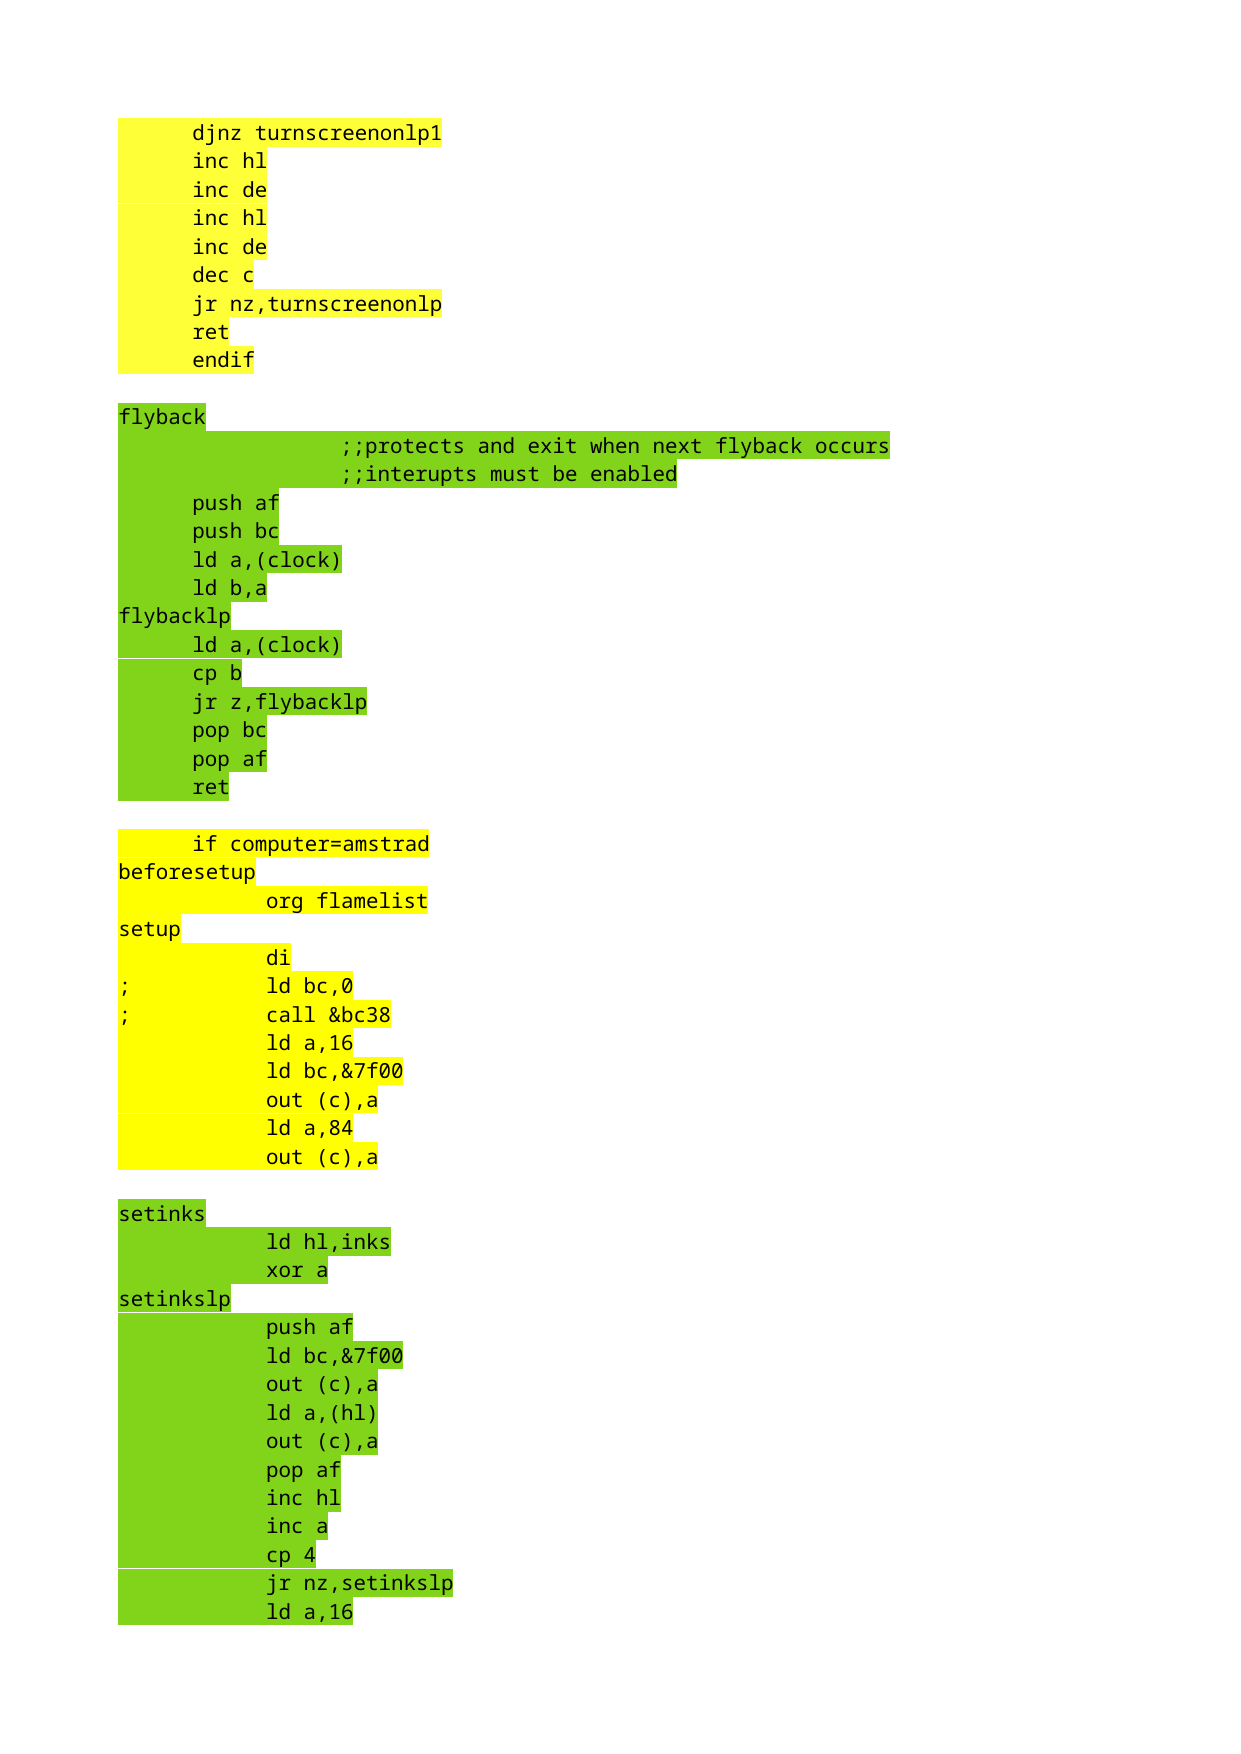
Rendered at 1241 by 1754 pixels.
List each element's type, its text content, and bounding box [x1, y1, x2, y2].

text ld a,16 [118, 1597, 1122, 1625]
text pop bc [118, 715, 1122, 744]
text ld a,16 [118, 1028, 1122, 1057]
text inc hl [118, 203, 1122, 232]
text ld b,a [118, 573, 1122, 602]
text ld hl,inks [118, 1227, 1122, 1256]
text ld a,84 [118, 1113, 1122, 1142]
text endif [118, 346, 1122, 374]
text pop af [118, 1455, 1122, 1483]
text setinkslp [118, 1284, 1122, 1312]
text push bc [118, 516, 1122, 545]
text flybacklp [118, 602, 1122, 630]
text ; call &bc38 [118, 1000, 1122, 1028]
text inc de [118, 232, 1122, 260]
text ;;protects and exit when next flyback occurs [118, 431, 1122, 459]
text org flamelist [118, 886, 1122, 914]
text inc a [118, 1512, 1122, 1540]
text setup [118, 914, 1122, 943]
text setinks [118, 1199, 1122, 1227]
text ld bc,&7f00 [118, 1057, 1122, 1085]
text jr z,flybacklp [118, 687, 1122, 715]
text di [118, 943, 1122, 971]
text ld bc,&7f00 [118, 1341, 1122, 1369]
text push af [118, 488, 1122, 516]
text ld a,(clock) [118, 630, 1122, 658]
text ;;interupts must be enabled [118, 459, 1122, 488]
text out (c),a [118, 1426, 1122, 1455]
text ret [118, 317, 1122, 346]
text pop af [118, 744, 1122, 772]
text ; ld bc,0 [118, 971, 1122, 1000]
text push af [118, 1312, 1122, 1341]
text beforesetup [118, 857, 1122, 886]
text inc hl [118, 1483, 1122, 1512]
text out (c),a [118, 1142, 1122, 1170]
text ret [118, 772, 1122, 801]
text ld a,(clock) [118, 545, 1122, 573]
text ld a,(hl) [118, 1398, 1122, 1426]
text inc de [118, 175, 1122, 203]
text cp b [118, 658, 1122, 687]
text jr nz,setinkslp [118, 1568, 1122, 1597]
text out (c),a [118, 1085, 1122, 1113]
text out (c),a [118, 1369, 1122, 1398]
text xor a [118, 1256, 1122, 1284]
text djnz turnscreenonlp1 [118, 118, 1122, 147]
text flyback [118, 402, 1122, 431]
text if computer=amstrad [118, 829, 1122, 857]
text dec c [118, 260, 1122, 289]
text jr nz,turnscreenonlp [118, 289, 1122, 317]
text inc hl [118, 147, 1122, 175]
text cp 4 [118, 1540, 1122, 1568]
